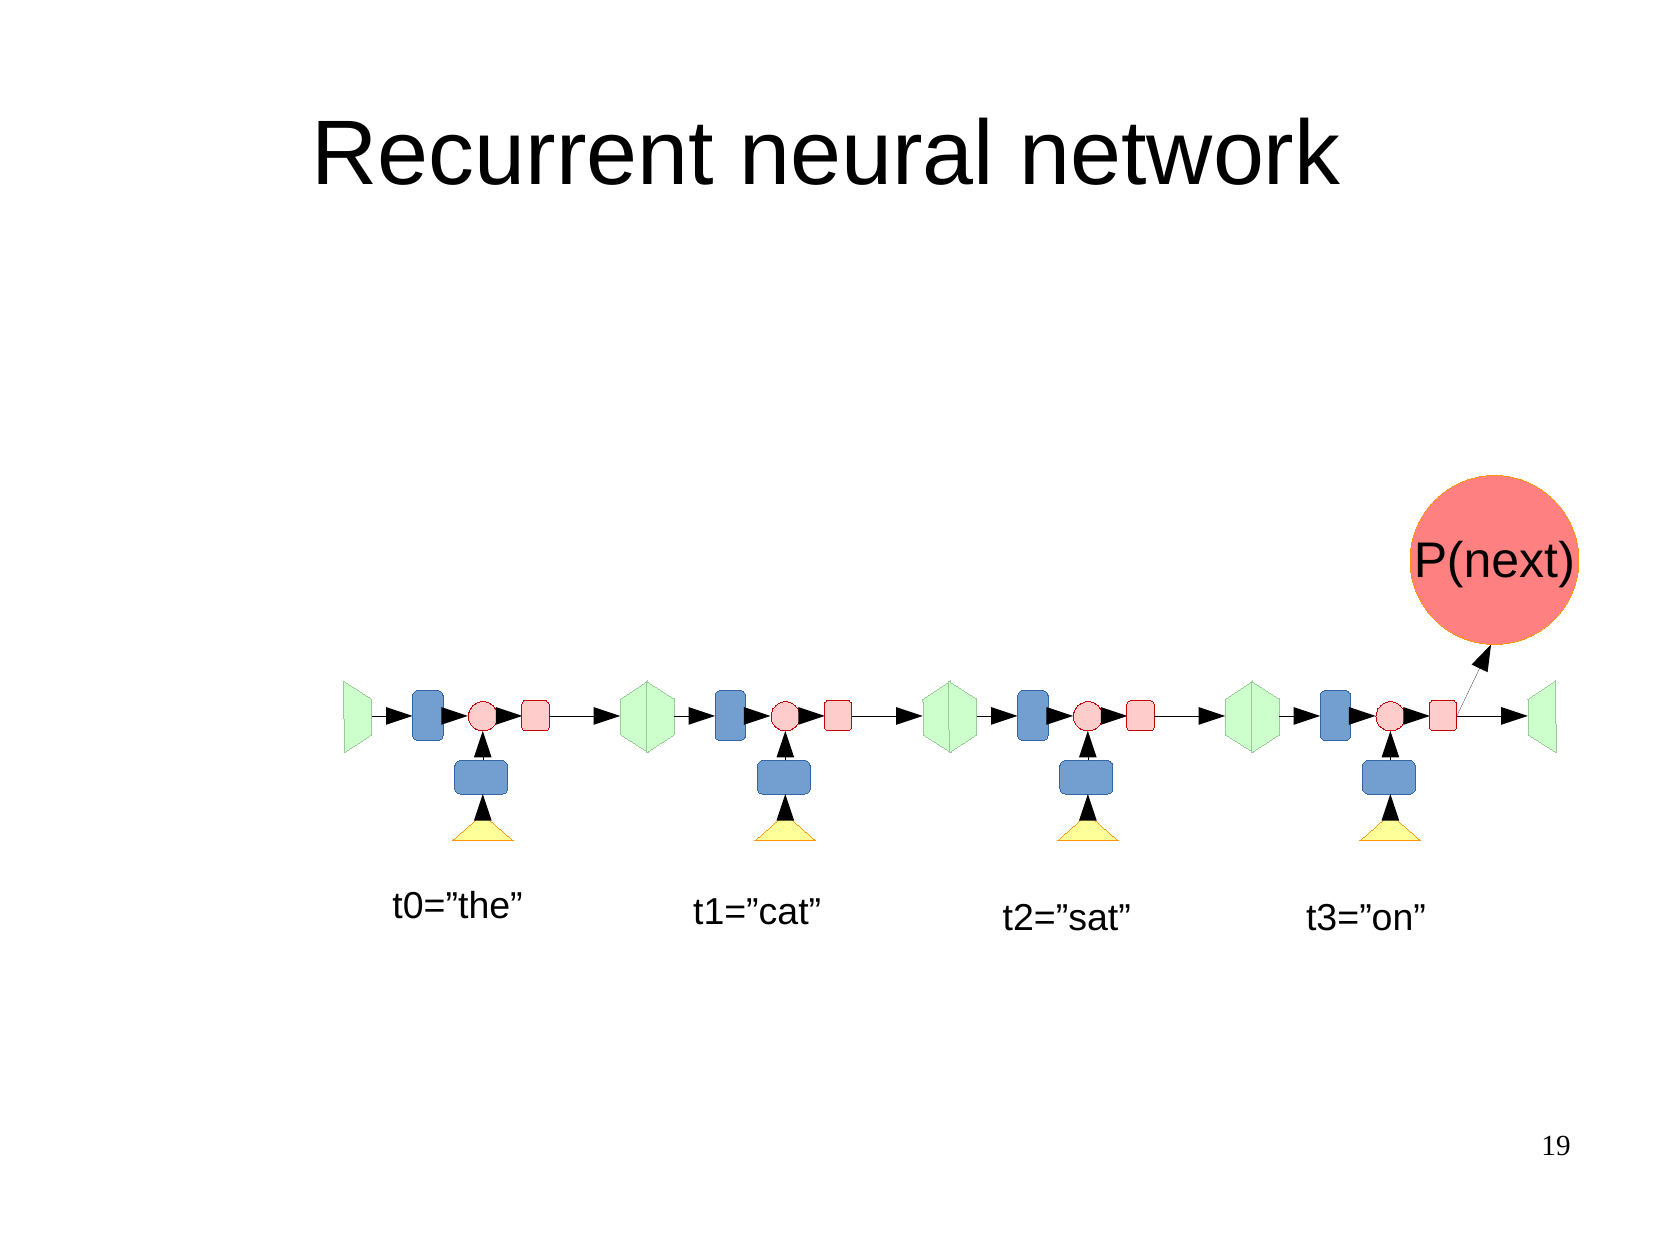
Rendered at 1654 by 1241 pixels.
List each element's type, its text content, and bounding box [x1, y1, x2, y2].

title Recurrent neural network [82, 49, 1571, 257]
text_box [1375, 701, 1403, 731]
text_box t0=”the” [377, 877, 563, 934]
text_box [757, 760, 811, 795]
text_box [1527, 680, 1557, 753]
text_box [771, 701, 798, 731]
text_box t2=”sat” [987, 888, 1171, 946]
text_box [1073, 701, 1100, 731]
text_box t3=”on” [1291, 888, 1466, 946]
text_box P(next) [1410, 475, 1579, 645]
text_box [1017, 690, 1049, 741]
text_box [715, 690, 746, 741]
text_box [412, 690, 444, 741]
text_box [620, 680, 675, 753]
text_box t1=”cat” [678, 883, 862, 940]
text_box [454, 760, 508, 795]
text_box [1225, 680, 1280, 753]
text_box [521, 700, 550, 731]
text_box [824, 700, 852, 731]
text_box [1362, 760, 1416, 795]
text_box [452, 821, 514, 841]
text_box [1359, 821, 1421, 841]
text_box [468, 701, 495, 731]
text_box [1429, 700, 1457, 731]
text_box [1059, 760, 1113, 795]
text_box [1320, 690, 1351, 741]
text_box [1057, 821, 1119, 841]
text_box [754, 821, 816, 841]
text_box [1126, 700, 1155, 731]
text_box [922, 680, 977, 753]
text_box [343, 681, 372, 753]
